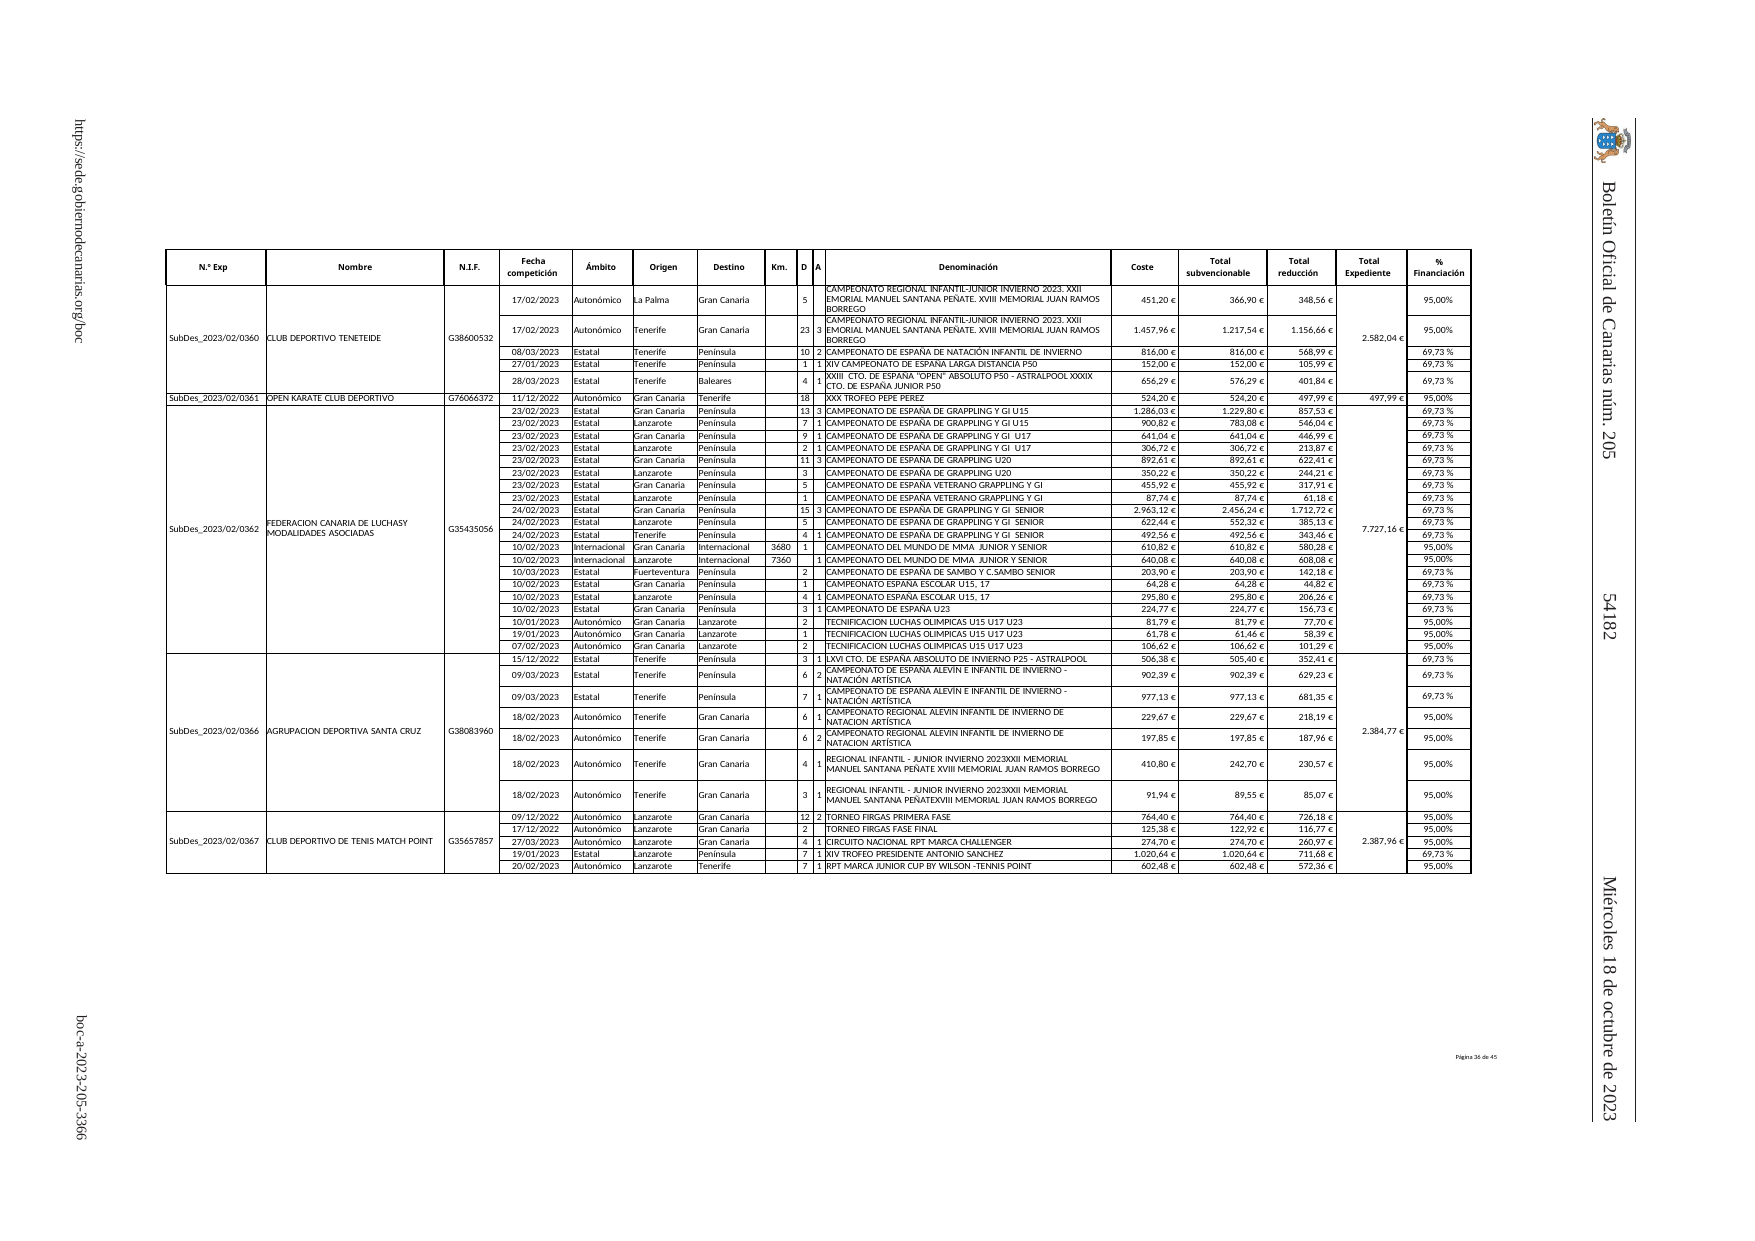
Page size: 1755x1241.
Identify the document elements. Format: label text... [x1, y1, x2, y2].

table_cell LXVI CTO. DE ESPAÑA ABSOLUTO DE INVIERNO P25 - ASTRALPOOL [826, 654, 1111, 665]
table_header Total subvencionable [1179, 250, 1266, 284]
table_cell TECNIFICACION LUCHAS OLIMPICAS U15 U17 U23 [826, 617, 1111, 628]
table_cell 69,73 % [1408, 480, 1470, 492]
table_cell CAMPEONATO DE ESPAÑA DE NATACIÓN INFANTIL DE INVIERNO [826, 347, 1111, 358]
table_cell 08/03/2023 [500, 347, 572, 358]
table_cell 23/02/2023 [500, 480, 572, 492]
table_cell 446,99 € [1268, 431, 1336, 442]
table_cell 125,38 € [1112, 824, 1178, 836]
table_cell CAMPEONATO DE ESPAÑA DE GRAPPLING Y GI U17 [826, 431, 1111, 442]
table_cell [766, 812, 797, 823]
table_cell [766, 505, 797, 516]
table_cell 87,74 € [1112, 493, 1178, 504]
table_cell Lanzarote [698, 641, 765, 653]
table_cell Autonómico [573, 316, 633, 346]
table_header N.º Exp [167, 250, 265, 284]
table_cell 95,00% [1408, 542, 1470, 554]
table_cell 105,99 € [1268, 360, 1336, 371]
table_cell 1.712,72 € [1268, 505, 1336, 516]
table_cell 95,00% [1408, 316, 1470, 346]
table_cell Gran Canaria [698, 729, 765, 749]
table_cell 5 [798, 518, 813, 529]
table_cell 7 [798, 849, 813, 860]
table_cell Lanzarote [698, 629, 765, 640]
table_cell 24/02/2023 [500, 518, 572, 529]
table_cell 15/12/2022 [500, 654, 572, 665]
table_cell Autonómico [573, 641, 633, 653]
table_header % Financiación [1408, 250, 1470, 284]
table_cell CAMPEONATO DE ESPAÑA DE GRAPPLING Y GI U15 [826, 406, 1111, 417]
table_cell Tenerife [634, 687, 697, 707]
table_cell 95,00% [1408, 812, 1470, 823]
table_cell Gran Canaria [698, 286, 765, 315]
table_cell Estatal [573, 654, 633, 665]
table_cell 9 [798, 431, 813, 442]
table_cell Autonómico [573, 781, 633, 811]
table_cell 3 [814, 505, 825, 516]
table_cell 20/02/2023 [500, 861, 572, 873]
table_cell 2.387,96 € [1337, 812, 1406, 873]
table_cell 295,80 € [1112, 592, 1178, 603]
table_cell 681,35 € [1268, 687, 1336, 707]
table_cell Península [698, 530, 765, 541]
table_cell [766, 729, 797, 749]
table_cell 10/02/2023 [500, 580, 572, 591]
table_cell [814, 493, 825, 504]
table_cell 552,32 € [1179, 518, 1267, 529]
table_cell 4 [798, 372, 813, 392]
table_cell 7.727,16 € [1337, 406, 1406, 653]
table_cell 18/02/2023 [500, 750, 572, 780]
table_cell 95,00% [1408, 641, 1470, 653]
table_cell [814, 580, 825, 591]
table_cell 69,73 % [1408, 360, 1470, 371]
table_cell 81,79 € [1179, 617, 1267, 628]
table_cell 3 [814, 406, 825, 417]
table_cell 19/01/2023 [500, 849, 572, 860]
table_cell Gran Canaria [634, 604, 697, 616]
table_cell 2.963,12 € [1112, 505, 1178, 516]
table_cell 274,70 € [1179, 837, 1267, 848]
table_cell [766, 431, 797, 442]
table_cell Estatal [573, 592, 633, 603]
table_cell G76066372 [445, 394, 499, 405]
table_cell 69,73 % [1408, 592, 1470, 603]
table_cell 27/03/2023 [500, 837, 572, 848]
table_cell 10/02/2023 [500, 592, 572, 603]
table_cell Lanzarote [634, 418, 697, 430]
table_cell Gran Canaria [698, 316, 765, 346]
table_cell 455,92 € [1179, 480, 1267, 492]
table_cell 11 [798, 456, 813, 467]
table_cell Autonómico [573, 394, 633, 405]
table_cell Autonómico [573, 861, 633, 873]
table_header Nombre [267, 250, 443, 284]
table_cell 2 [814, 812, 825, 823]
table_cell 260,97 € [1268, 837, 1336, 848]
table_cell [766, 708, 797, 728]
table_cell Gran Canaria [634, 480, 697, 492]
table_cell 1 [798, 629, 813, 640]
table_cell 524,20 € [1112, 394, 1178, 405]
table_cell CAMPEONATO DE ESPAÑA DE GRAPPLING Y GI U17 [826, 443, 1111, 454]
table_cell 69,73 % [1408, 431, 1470, 442]
table_cell 152,00 € [1179, 360, 1267, 371]
table_cell [766, 530, 797, 541]
table_cell Autonómico [573, 750, 633, 780]
table_cell 95,00% [1408, 617, 1470, 628]
table_cell Península [698, 687, 765, 707]
table_cell [814, 468, 825, 479]
table_cell 602,48 € [1179, 861, 1267, 873]
table_cell CAMPEONATO DE ESPAÑA DE GRAPPLING Y GI U15 [826, 418, 1111, 430]
table_cell 641,04 € [1112, 431, 1178, 442]
table_cell Estatal [573, 580, 633, 591]
table_cell CAMPEONATO DE ESPAÑA DE GRAPPLING Y GI SENIOR [826, 518, 1111, 529]
table_cell 900,82 € [1112, 418, 1178, 430]
table_cell CIRCUITO NACIONAL RPT MARCA CHALLENGER [826, 837, 1111, 848]
table_cell [814, 518, 825, 529]
table_cell [766, 617, 797, 628]
table_cell [766, 781, 797, 811]
table_cell 5 [798, 286, 813, 315]
table_cell Península [698, 604, 765, 616]
table_cell Tenerife [634, 654, 697, 665]
table_cell [766, 493, 797, 504]
table_header Total reducción [1268, 250, 1335, 284]
table_cell CAMPEONATO DE ESPAÑA DE GRAPPLING U20 [826, 468, 1111, 479]
table_header Km. [766, 250, 796, 284]
table_cell SubDes_2023/02/0367 [167, 812, 266, 873]
table_cell TORNEO FIRGAS FASE FINAL [826, 824, 1111, 836]
table_cell Tenerife [634, 372, 697, 392]
table_cell Estatal [573, 406, 633, 417]
table_cell 576,29 € [1179, 372, 1267, 392]
table_cell 641,04 € [1179, 431, 1267, 442]
table_cell Estatal [573, 687, 633, 707]
table_cell 23/02/2023 [500, 406, 572, 417]
table_cell 95,00% [1408, 824, 1470, 836]
table_cell 18 [798, 394, 813, 405]
table_cell 95,00% [1408, 629, 1470, 640]
table_cell 492,56 € [1179, 530, 1267, 541]
table_cell 23/02/2023 [500, 456, 572, 467]
table_cell CAMPEONATO DEL MUNDO DE MMA JUNIOR Y SENIOR [826, 555, 1111, 566]
table_cell 85,07 € [1268, 781, 1336, 811]
table_cell 317,91 € [1268, 480, 1336, 492]
table_cell 3 [798, 781, 813, 811]
table_cell 2.582,04 € [1337, 286, 1406, 392]
table_cell 1 [814, 443, 825, 454]
table_cell 10/01/2023 [500, 617, 572, 628]
table_cell 27/01/2023 [500, 360, 572, 371]
table_cell Península [698, 567, 765, 578]
table_cell [766, 687, 797, 707]
table_cell 242,70 € [1179, 750, 1267, 780]
table_cell 1.286,03 € [1112, 406, 1178, 417]
table_cell Península [698, 443, 765, 454]
table_cell CAMPEONATO REGIONAL ALEVIN INFANTIL DE INVIERNO DE NATACION ARTÍSTICA [826, 708, 1111, 728]
table_cell 61,46 € [1179, 629, 1267, 640]
table_cell Península [698, 347, 765, 358]
table_cell Península [698, 480, 765, 492]
table_cell 401,84 € [1268, 372, 1336, 392]
table_cell 572,36 € [1268, 861, 1336, 873]
table_header A [814, 250, 825, 284]
table_cell Estatal [573, 530, 633, 541]
table_cell Península [698, 580, 765, 591]
table_cell Estatal [573, 431, 633, 442]
table_cell [766, 468, 797, 479]
table_cell [766, 456, 797, 467]
table_cell 1.217,54 € [1179, 316, 1267, 346]
table_cell 2 [798, 443, 813, 454]
table_cell Autonómico [573, 824, 633, 836]
table_cell CAMPEONATO ESPAÑA ESCOLAR U15, 17 [826, 580, 1111, 591]
table_cell 116,77 € [1268, 824, 1336, 836]
table_cell 10/02/2023 [500, 555, 572, 566]
table_cell 1 [814, 781, 825, 811]
table_cell 09/03/2023 [500, 666, 572, 686]
table_cell 622,41 € [1268, 456, 1336, 467]
table_cell 224,77 € [1112, 604, 1178, 616]
table_cell TORNEO FIRGAS PRIMERA FASE [826, 812, 1111, 823]
table_cell 343,46 € [1268, 530, 1336, 541]
table_cell Autonómico [573, 617, 633, 628]
table_cell 3 [798, 468, 813, 479]
table_cell Tenerife [634, 781, 697, 811]
table_cell 69,73 % [1408, 347, 1470, 358]
table_cell 1 [814, 750, 825, 780]
table_cell 506,38 € [1112, 654, 1178, 665]
table_cell CAMPEONATO DE ESPAÑA VETERANO GRAPPLING Y GI [826, 480, 1111, 492]
table_cell 7 [798, 687, 813, 707]
table_cell 5 [798, 480, 813, 492]
table_cell Península [698, 666, 765, 686]
table_cell [766, 750, 797, 780]
table_cell 6 [798, 729, 813, 749]
table_cell 91,94 € [1112, 781, 1178, 811]
table_cell 1 [814, 592, 825, 603]
table_cell Lanzarote [634, 824, 697, 836]
table_cell 87,74 € [1179, 493, 1267, 504]
table_cell 77,70 € [1268, 617, 1336, 628]
table_cell [814, 567, 825, 578]
table_cell 546,04 € [1268, 418, 1336, 430]
table_cell Lanzarote [634, 493, 697, 504]
table_cell 2 [798, 641, 813, 653]
table_cell CAMPEONATO DE ESPAÑA DE GRAPPLING Y GI SENIOR [826, 530, 1111, 541]
text Miércoles 18 de octubre de 2023 [1600, 876, 1621, 1124]
table_cell 18/02/2023 [500, 729, 572, 749]
table_cell Estatal [573, 443, 633, 454]
table_cell 44,82 € [1268, 580, 1336, 591]
table_cell 1 [814, 849, 825, 860]
table_cell G38600532 [445, 286, 499, 392]
table_cell Autonómico [573, 729, 633, 749]
table_cell XIV TROFEO PRESIDENTE ANTONIO SANCHEZ [826, 849, 1111, 860]
table_cell XXIII CTO. DE ESPAÑA "OPEN" ABSOLUTO P50 - ASTRALPOOL XXXIX CTO. DE ESPAÑA JUNIOR P50 [826, 372, 1111, 392]
table_cell Lanzarote [634, 518, 697, 529]
table_cell 69,73 % [1408, 493, 1470, 504]
table_cell 95,00% [1408, 781, 1470, 811]
table_cell [766, 347, 797, 358]
table_cell Estatal [573, 418, 633, 430]
table_cell CAMPEONATO DE ESPAÑA ALEVÍN E INFANTIL DE INVIERNO - NATACIÓN ARTÍSTICA [826, 687, 1111, 707]
table_cell Tenerife [634, 360, 697, 371]
table_cell 610,82 € [1179, 542, 1267, 554]
table_cell 218,19 € [1268, 708, 1336, 728]
table_cell 602,48 € [1112, 861, 1178, 873]
table_cell CAMPEONATO DE ESPAÑA DE GRAPPLING U20 [826, 456, 1111, 467]
table_cell 23/02/2023 [500, 443, 572, 454]
table_cell 1 [814, 431, 825, 442]
table_cell 17/02/2023 [500, 286, 572, 315]
table_cell 23/02/2023 [500, 468, 572, 479]
table_cell 1 [814, 654, 825, 665]
table_cell REGIONAL INFANTIL - JUNIOR INVIERNO 2023XXII MEMORIAL MANUEL SANTANA PEÑATE XVIII MEMORIAL JUAN RAMOS BORREGO [826, 750, 1111, 780]
table_cell 69,73 % [1408, 567, 1470, 578]
table_cell 69,73 % [1408, 456, 1470, 467]
table_cell 1 [798, 580, 813, 591]
table_cell 640,08 € [1179, 555, 1267, 566]
table_cell 1.020,64 € [1179, 849, 1267, 860]
table_cell Lanzarote [634, 592, 697, 603]
table_cell 69,73 % [1408, 505, 1470, 516]
table_cell Gran Canaria [634, 641, 697, 653]
table_cell 1 [798, 360, 813, 371]
table_cell Gran Canaria [634, 431, 697, 442]
table_cell [814, 542, 825, 554]
table_cell Estatal [573, 849, 633, 860]
table_cell 1.457,96 € [1112, 316, 1178, 346]
table_cell 2 [814, 347, 825, 358]
table_cell G35435056 [445, 406, 499, 653]
table_cell Lanzarote [634, 837, 697, 848]
table_cell [814, 629, 825, 640]
table_cell 18/02/2023 [500, 781, 572, 811]
table_cell 11/12/2022 [500, 394, 572, 405]
table_cell 213,87 € [1268, 443, 1336, 454]
table_cell [766, 824, 797, 836]
table_cell CAMPEONATO REGIONAL INFANTIL-JUNIOR INVIERNO 2023. XXII EMORIAL MANUEL SANTANA PEÑATE. XVIII MEMORIAL JUAN RAMOS BORREGO [826, 316, 1111, 346]
table_cell 385,13 € [1268, 518, 1336, 529]
table_cell 95,00% [1408, 729, 1470, 749]
table_cell 350,22 € [1112, 468, 1178, 479]
table_cell 977,13 € [1179, 687, 1267, 707]
table_cell Gran Canaria [698, 708, 765, 728]
table_cell [814, 824, 825, 836]
table_cell Estatal [573, 666, 633, 686]
table_cell 106,62 € [1112, 641, 1178, 653]
table_cell Gran Canaria [698, 781, 765, 811]
table_cell [766, 654, 797, 665]
table_cell 229,67 € [1112, 708, 1178, 728]
table_cell 629,23 € [1268, 666, 1336, 686]
table_cell Gran Canaria [634, 456, 697, 467]
table_cell 89,55 € [1179, 781, 1267, 811]
table_cell 783,08 € [1179, 418, 1267, 430]
table_cell Tenerife [634, 708, 697, 728]
table_cell 23/02/2023 [500, 431, 572, 442]
table_cell 656,29 € [1112, 372, 1178, 392]
table_cell Tenerife [634, 666, 697, 686]
table_cell 203,90 € [1112, 567, 1178, 578]
table_cell 764,40 € [1112, 812, 1178, 823]
table_cell 892,61 € [1179, 456, 1267, 467]
table_cell 505,40 € [1179, 654, 1267, 665]
table_cell Gran Canaria [698, 837, 765, 848]
table_header Coste [1112, 250, 1178, 284]
table_cell Tenerife [634, 347, 697, 358]
table_cell Internacional [698, 555, 765, 566]
table_cell 23/02/2023 [500, 493, 572, 504]
table_cell Península [698, 592, 765, 603]
table_cell Gran Canaria [634, 542, 697, 554]
table_cell Gran Canaria [634, 505, 697, 516]
table_cell Gran Canaria [698, 812, 765, 823]
table_cell 1.156,66 € [1268, 316, 1336, 346]
text 54182 [1600, 593, 1621, 642]
table_cell 2.384,77 € [1337, 654, 1406, 811]
table_cell Tenerife [698, 394, 765, 405]
table_cell 451,20 € [1112, 286, 1178, 315]
table_cell Tenerife [634, 729, 697, 749]
table_cell Península [698, 493, 765, 504]
table_cell 69,73 % [1408, 666, 1470, 686]
table_cell Autonómico [573, 708, 633, 728]
table_cell 61,78 € [1112, 629, 1178, 640]
table_cell [766, 518, 797, 529]
table_cell 106,62 € [1179, 641, 1267, 653]
table_cell 2 [798, 567, 813, 578]
table_cell 3 [798, 604, 813, 616]
table_cell 69,73 % [1408, 604, 1470, 616]
table_cell 203,90 € [1179, 567, 1267, 578]
table_header D [798, 250, 812, 284]
table_cell Estatal [573, 347, 633, 358]
table_cell 455,92 € [1112, 480, 1178, 492]
table_cell 274,70 € [1112, 837, 1178, 848]
table_cell 18/02/2023 [500, 708, 572, 728]
table_cell CAMPEONATO DE ESPAÑA DE SAMBO Y C.SAMBO SENIOR [826, 567, 1111, 578]
table_cell 902,39 € [1112, 666, 1178, 686]
table_cell Autonómico [573, 812, 633, 823]
table_cell 306,72 € [1112, 443, 1178, 454]
table_cell 410,80 € [1112, 750, 1178, 780]
table_cell [814, 394, 825, 405]
table_cell SubDes_2023/02/0361 [167, 394, 266, 405]
table_cell Lanzarote [634, 468, 697, 479]
table_cell 7 [798, 861, 813, 873]
table_cell 4 [798, 530, 813, 541]
table_cell 64,28 € [1112, 580, 1178, 591]
table_cell 1 [814, 372, 825, 392]
table_cell 1 [814, 687, 825, 707]
table_cell Península [698, 654, 765, 665]
table_cell 1 [814, 837, 825, 848]
table_cell Lanzarote [698, 617, 765, 628]
table_cell 17/02/2023 [500, 316, 572, 346]
table_cell RPT MARCA JUNIOR CUP BY WILSON -TENNIS POINT [826, 861, 1111, 873]
table_cell Gran Canaria [634, 406, 697, 417]
table_cell 1 [798, 493, 813, 504]
table_cell 622,44 € [1112, 518, 1178, 529]
table_cell 152,00 € [1112, 360, 1178, 371]
table_cell [766, 580, 797, 591]
table_cell 95,00% [1408, 750, 1470, 780]
table_cell SubDes_2023/02/0366 [167, 654, 266, 811]
table_cell [814, 617, 825, 628]
table_cell Lanzarote [634, 849, 697, 860]
text https://sede.gobiernodecanarias.org/boc [72, 119, 89, 353]
table_cell 4 [798, 837, 813, 848]
table_cell [766, 316, 797, 346]
table_cell 816,00 € [1112, 347, 1178, 358]
table_cell Península [698, 518, 765, 529]
table_cell Gran Canaria [698, 750, 765, 780]
table_cell 197,85 € [1112, 729, 1178, 749]
table_cell Península [698, 360, 765, 371]
table_cell [766, 592, 797, 603]
table_cell 497,99 € [1268, 394, 1336, 405]
table_cell 2 [798, 824, 813, 836]
table_cell 69,73 % [1408, 530, 1470, 541]
table_cell 2 [814, 729, 825, 749]
table_cell 206,26 € [1268, 592, 1336, 603]
table_cell 69,73 % [1408, 518, 1470, 529]
table_cell 101,29 € [1268, 641, 1336, 653]
table_cell [766, 666, 797, 686]
table_cell SubDes_2023/02/0360 [167, 286, 266, 392]
table_cell 610,82 € [1112, 542, 1178, 554]
table_cell [814, 286, 825, 315]
table_cell Gran Canaria [634, 617, 697, 628]
table_cell 224,77 € [1179, 604, 1267, 616]
table_cell 10/02/2023 [500, 604, 572, 616]
table_cell CAMPEONATO DE ESPAÑA VETERANO GRAPPLING Y GI [826, 493, 1111, 504]
table_cell 497,99 € [1337, 394, 1406, 405]
table_cell [766, 567, 797, 578]
table_cell 3680 [766, 542, 797, 554]
table_cell [766, 372, 797, 392]
table_cell Estatal [573, 456, 633, 467]
table_cell 69,73 % [1408, 580, 1470, 591]
table_cell 857,53 € [1268, 406, 1336, 417]
table_cell [766, 480, 797, 492]
table_cell CAMPEONATO DE ESPAÑA ALEVÍN E INFANTIL DE INVIERNO - NATACIÓN ARTÍSTICA [826, 666, 1111, 686]
table_cell Estatal [573, 505, 633, 516]
text Boletín Oficial de Canarias núm. 205 [1599, 181, 1620, 462]
table_cell 23/02/2023 [500, 418, 572, 430]
table_cell Autonómico [573, 837, 633, 848]
table_cell Península [698, 418, 765, 430]
table_cell 24/02/2023 [500, 530, 572, 541]
table_cell CAMPEONATO REGIONAL ALEVIN INFANTIL DE INVIERNO DE NATACION ARTÍSTICA [826, 729, 1111, 749]
table_cell 1.229,80 € [1179, 406, 1267, 417]
table_cell Tenerife [634, 750, 697, 780]
table_cell Gran Canaria [698, 824, 765, 836]
table_cell 3 [814, 316, 825, 346]
table_cell 69,73 % [1408, 406, 1470, 417]
table_cell 1 [814, 861, 825, 873]
table_cell 69,73 % [1408, 654, 1470, 665]
table_header Destino [698, 250, 764, 284]
table_cell 13 [798, 406, 813, 417]
table_cell AGRUPACION DEPORTIVA SANTA CRUZ [267, 654, 444, 811]
table_cell Península [698, 849, 765, 860]
table_cell SubDes_2023/02/0362 [167, 406, 266, 653]
table_cell 229,67 € [1179, 708, 1267, 728]
table_cell 69,73 % [1408, 687, 1470, 707]
table_cell Estatal [573, 468, 633, 479]
table_cell 1 [814, 708, 825, 728]
table_cell 12 [798, 812, 813, 823]
table_cell CAMPEONATO DE ESPAÑA DE GRAPPLING Y GI SENIOR [826, 505, 1111, 516]
table_cell [814, 480, 825, 492]
table_cell 2 [814, 666, 825, 686]
table_cell Lanzarote [634, 443, 697, 454]
table_cell Estatal [573, 360, 633, 371]
table_cell 95,00% [1408, 555, 1470, 566]
table_cell 95,00% [1408, 708, 1470, 728]
table_cell CAMPEONATO ESPAÑA ESCOLAR U15, 17 [826, 592, 1111, 603]
table_cell CAMPEONATO DE ESPAÑA U23 [826, 604, 1111, 616]
table_cell Tenerife [698, 861, 765, 873]
table_cell [766, 849, 797, 860]
table_cell 95,00% [1408, 837, 1470, 848]
table_cell Baleares [698, 372, 765, 392]
table_cell 61,18 € [1268, 493, 1336, 504]
table_cell 3 [798, 654, 813, 665]
table_cell 2.456,24 € [1179, 505, 1267, 516]
table_header Origen [634, 250, 697, 284]
table_cell 2 [798, 617, 813, 628]
table_cell Estatal [573, 372, 633, 392]
table_cell 122,92 € [1179, 824, 1267, 836]
table_header Total Expediente [1337, 250, 1406, 284]
table_cell [814, 641, 825, 653]
table_cell 09/03/2023 [500, 687, 572, 707]
table_cell [766, 443, 797, 454]
table_cell 366,90 € [1179, 286, 1267, 315]
table_cell Tenerife [634, 530, 697, 541]
table_cell 69,73 % [1408, 372, 1470, 392]
table_cell 28/03/2023 [500, 372, 572, 392]
table_cell 608,08 € [1268, 555, 1336, 566]
table_cell 977,13 € [1112, 687, 1178, 707]
table_cell 892,61 € [1112, 456, 1178, 467]
table_cell 81,79 € [1112, 617, 1178, 628]
table_cell [766, 394, 797, 405]
table_cell CAMPEONATO DEL MUNDO DE MMA JUNIOR Y SENIOR [826, 542, 1111, 554]
table_cell 350,22 € [1179, 468, 1267, 479]
table_cell Tenerife [634, 316, 697, 346]
table_cell [798, 555, 813, 566]
table_header Denominación [826, 250, 1110, 284]
table_cell TECNIFICACION LUCHAS OLIMPICAS U15 U17 U23 [826, 641, 1111, 653]
table_cell CLUB DEPORTIVO DE TENIS MATCH POINT [267, 812, 444, 873]
table_cell La Palma [634, 286, 697, 315]
table_cell [766, 360, 797, 371]
table_cell 15 [798, 505, 813, 516]
table_cell Península [698, 456, 765, 467]
table_cell CLUB DEPORTIVO TENETEIDE [267, 286, 444, 392]
table_cell XXX TROFEO PEPE PEREZ [826, 394, 1111, 405]
table_cell Lanzarote [634, 812, 697, 823]
table_cell Lanzarote [634, 555, 697, 566]
table_cell 348,56 € [1268, 286, 1336, 315]
table_cell Estatal [573, 604, 633, 616]
table_cell 19/01/2023 [500, 629, 572, 640]
table_cell Internacional [698, 542, 765, 554]
table_cell 156,73 € [1268, 604, 1336, 616]
table_cell XIV CAMPEONATO DE ESPAÑA LARGA DISTANCIA P50 [826, 360, 1111, 371]
table_cell 711,68 € [1268, 849, 1336, 860]
table_cell 1.020,64 € [1112, 849, 1178, 860]
table_cell 902,39 € [1179, 666, 1267, 686]
table_cell Internacional [573, 542, 633, 554]
table_cell FEDERACION CANARIA DE LUCHASY MODALIDADES ASOCIADAS [267, 406, 444, 653]
table_cell Internacional [573, 555, 633, 566]
table_cell 69,73 % [1408, 418, 1470, 430]
table_cell 58,39 € [1268, 629, 1336, 640]
table_cell 10 [798, 347, 813, 358]
table_cell 09/12/2022 [500, 812, 572, 823]
table_cell 1 [798, 542, 813, 554]
table_cell 24/02/2023 [500, 505, 572, 516]
table_cell 95,00% [1408, 286, 1470, 315]
table_cell 230,57 € [1268, 750, 1336, 780]
table_cell G35657857 [445, 812, 499, 873]
table_cell Estatal [573, 493, 633, 504]
table_cell 4 [798, 592, 813, 603]
table_cell 816,00 € [1179, 347, 1267, 358]
table_cell 580,28 € [1268, 542, 1336, 554]
table_cell 244,21 € [1268, 468, 1336, 479]
table_cell Lanzarote [634, 861, 697, 873]
table_cell Gran Canaria [634, 629, 697, 640]
table_cell 64,28 € [1179, 580, 1267, 591]
table_cell Estatal [573, 518, 633, 529]
table_header N.I.F. [445, 250, 499, 284]
table_cell 10/02/2023 [500, 542, 572, 554]
table_cell Península [698, 431, 765, 442]
table_cell 142,18 € [1268, 567, 1336, 578]
table_cell REGIONAL INFANTIL - JUNIOR INVIERNO 2023XXII MEMORIAL MANUEL SANTANA PEÑATEXVIII MEMORIAL JUAN RAMOS BORREGO [826, 781, 1111, 811]
table_cell 1 [814, 555, 825, 566]
table_cell Fuerteventura [634, 567, 697, 578]
table_cell Autonómico [573, 629, 633, 640]
table_cell 7 [798, 418, 813, 430]
table_cell 7360 [766, 555, 797, 566]
table_cell 306,72 € [1179, 443, 1267, 454]
table_cell 69,73 % [1408, 443, 1470, 454]
table_cell 69,73 % [1408, 849, 1470, 860]
table_cell 1 [814, 530, 825, 541]
table_cell 4 [798, 750, 813, 780]
table_cell 1 [814, 360, 825, 371]
table_cell [766, 286, 797, 315]
table_cell 6 [798, 666, 813, 686]
table_cell 23 [798, 316, 813, 346]
table_cell [766, 629, 797, 640]
table_cell 95,00% [1408, 394, 1470, 405]
table_cell 492,56 € [1112, 530, 1178, 541]
table_cell 187,96 € [1268, 729, 1336, 749]
table_cell OPEN KARATE CLUB DEPORTIVO [267, 394, 444, 405]
table_cell [766, 418, 797, 430]
table_header Fecha competición [500, 250, 572, 284]
table_cell 3 [814, 456, 825, 467]
table_cell 764,40 € [1179, 812, 1267, 823]
table_cell [766, 406, 797, 417]
table_cell 10/03/2023 [500, 567, 572, 578]
table_cell Península [698, 505, 765, 516]
table_cell Estatal [573, 567, 633, 578]
table_cell 197,85 € [1179, 729, 1267, 749]
table_cell Península [698, 468, 765, 479]
table_cell 1 [814, 604, 825, 616]
table_cell [766, 837, 797, 848]
table_cell CAMPEONATO REGIONAL INFANTIL-JUNIOR INVIERNO 2023. XXII EMORIAL MANUEL SANTANA PEÑATE. XVIII MEMORIAL JUAN RAMOS BORREGO [826, 286, 1111, 315]
table_cell 640,08 € [1112, 555, 1178, 566]
table_cell 524,20 € [1179, 394, 1267, 405]
table_header Ámbito [573, 250, 632, 284]
table_cell 295,80 € [1179, 592, 1267, 603]
table_cell 352,41 € [1268, 654, 1336, 665]
table_cell 17/12/2022 [500, 824, 572, 836]
table_cell 568,99 € [1268, 347, 1336, 358]
table_cell 6 [798, 708, 813, 728]
text boc-a-2023-205-3366 [74, 1016, 91, 1145]
table_cell TECNIFICACION LUCHAS OLIMPICAS U15 U17 U23 [826, 629, 1111, 640]
table_cell [766, 641, 797, 653]
table_cell Gran Canaria [634, 580, 697, 591]
table_cell 07/02/2023 [500, 641, 572, 653]
table_cell G38083960 [445, 654, 499, 811]
table_cell Estatal [573, 480, 633, 492]
table_cell 69,73 % [1408, 468, 1470, 479]
table_cell 95,00% [1408, 861, 1470, 873]
table_cell Gran Canaria [634, 394, 697, 405]
table_cell [766, 861, 797, 873]
table_cell 726,18 € [1268, 812, 1336, 823]
table_cell 1 [814, 418, 825, 430]
table_cell Autonómico [573, 286, 633, 315]
table_cell [766, 604, 797, 616]
table_cell Península [698, 406, 765, 417]
